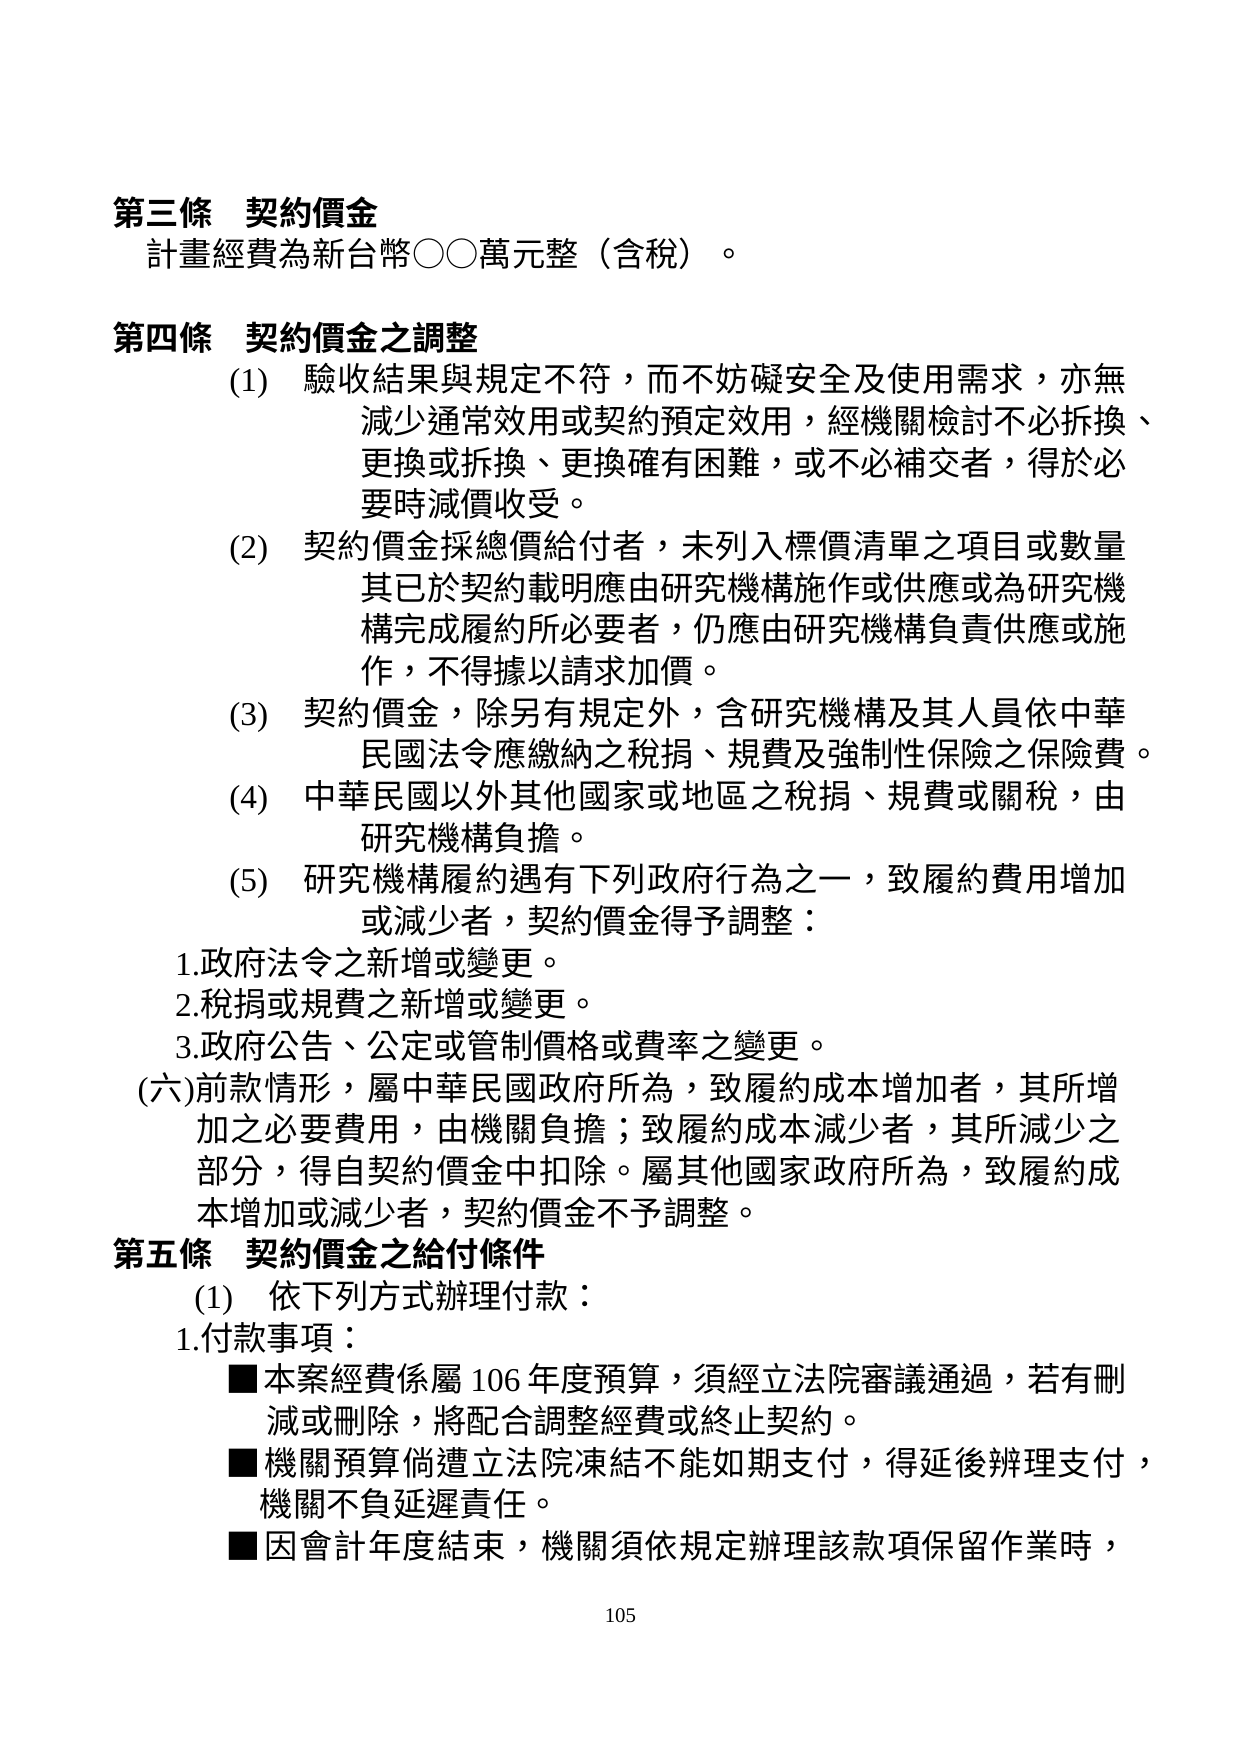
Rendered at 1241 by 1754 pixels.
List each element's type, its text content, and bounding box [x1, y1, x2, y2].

list 驗收結果與規定不符，而不妨礙安全及使用需求，亦無減少通常效用或契約預定效用，經機關檢討不必拆換、更換或拆換、更換確有困難，或不必補交者，得於必要時減價收受。 [229, 358, 1128, 525]
text 1.政府法令之新增或變更。 [175, 942, 1122, 983]
list 研究機構履約遇有下列政府行為之一，致履約費用增加或減少者，契約價金得予調整： [229, 858, 1128, 942]
text 計畫經費為新台幣○○萬元整（含稅）。 [145, 233, 1128, 275]
list 契約價金採總價給付者，未列入標價清單之項目或數量，其已於契約載明應由研究機構施作或供應或為研究機構完成履約所必要者，仍應由研究機構負責供應或施作，不得據以請求加價。 [229, 525, 1128, 692]
text (六)前款情形，屬中華民國政府所為，致履約成本增加者，其所增加之必要費用，由機關負擔；致履約成本減少者，其所減少之部分，得自契約價金中扣除。屬其他國家政府所為，致履約成本增加或減少者，契約價金不予調整。 [137, 1067, 1122, 1233]
text 機關預算倘遭立法院凍結不能如期支付，得延後辨理支付，機關不負延遲責任。 [230, 1442, 1128, 1525]
list 依下列方式辦理付款： [194, 1275, 1128, 1317]
text 第三條 契約價金 [112, 192, 1128, 233]
text 第四條 契約價金之調整 [112, 317, 1122, 358]
text 3.政府公告、公定或管制價格或費率之變更。 [175, 1025, 1122, 1067]
text 本案經費係屬106年度預算，須經立法院審議通過，若有刪減或刪除，將配合調整經費或終止契約。 [230, 1358, 1128, 1442]
text 第五條 契約價金之給付條件 [112, 1233, 1128, 1275]
text 2.稅捐或規費之新增或變更。 [175, 983, 1122, 1025]
list 中華民國以外其他國家或地區之稅捐、規費或關稅，由研究機構負擔。 [229, 775, 1128, 858]
list 契約價金，除另有規定外，含研究機構及其人員依中華民國法令應繳納之稅捐、規費及強制性保險之保險費。 [229, 692, 1128, 775]
text 因會計年度結束，機關須依規定辦理該款項保留作業時， [230, 1525, 1128, 1567]
text 1.付款事項： [175, 1317, 1128, 1358]
